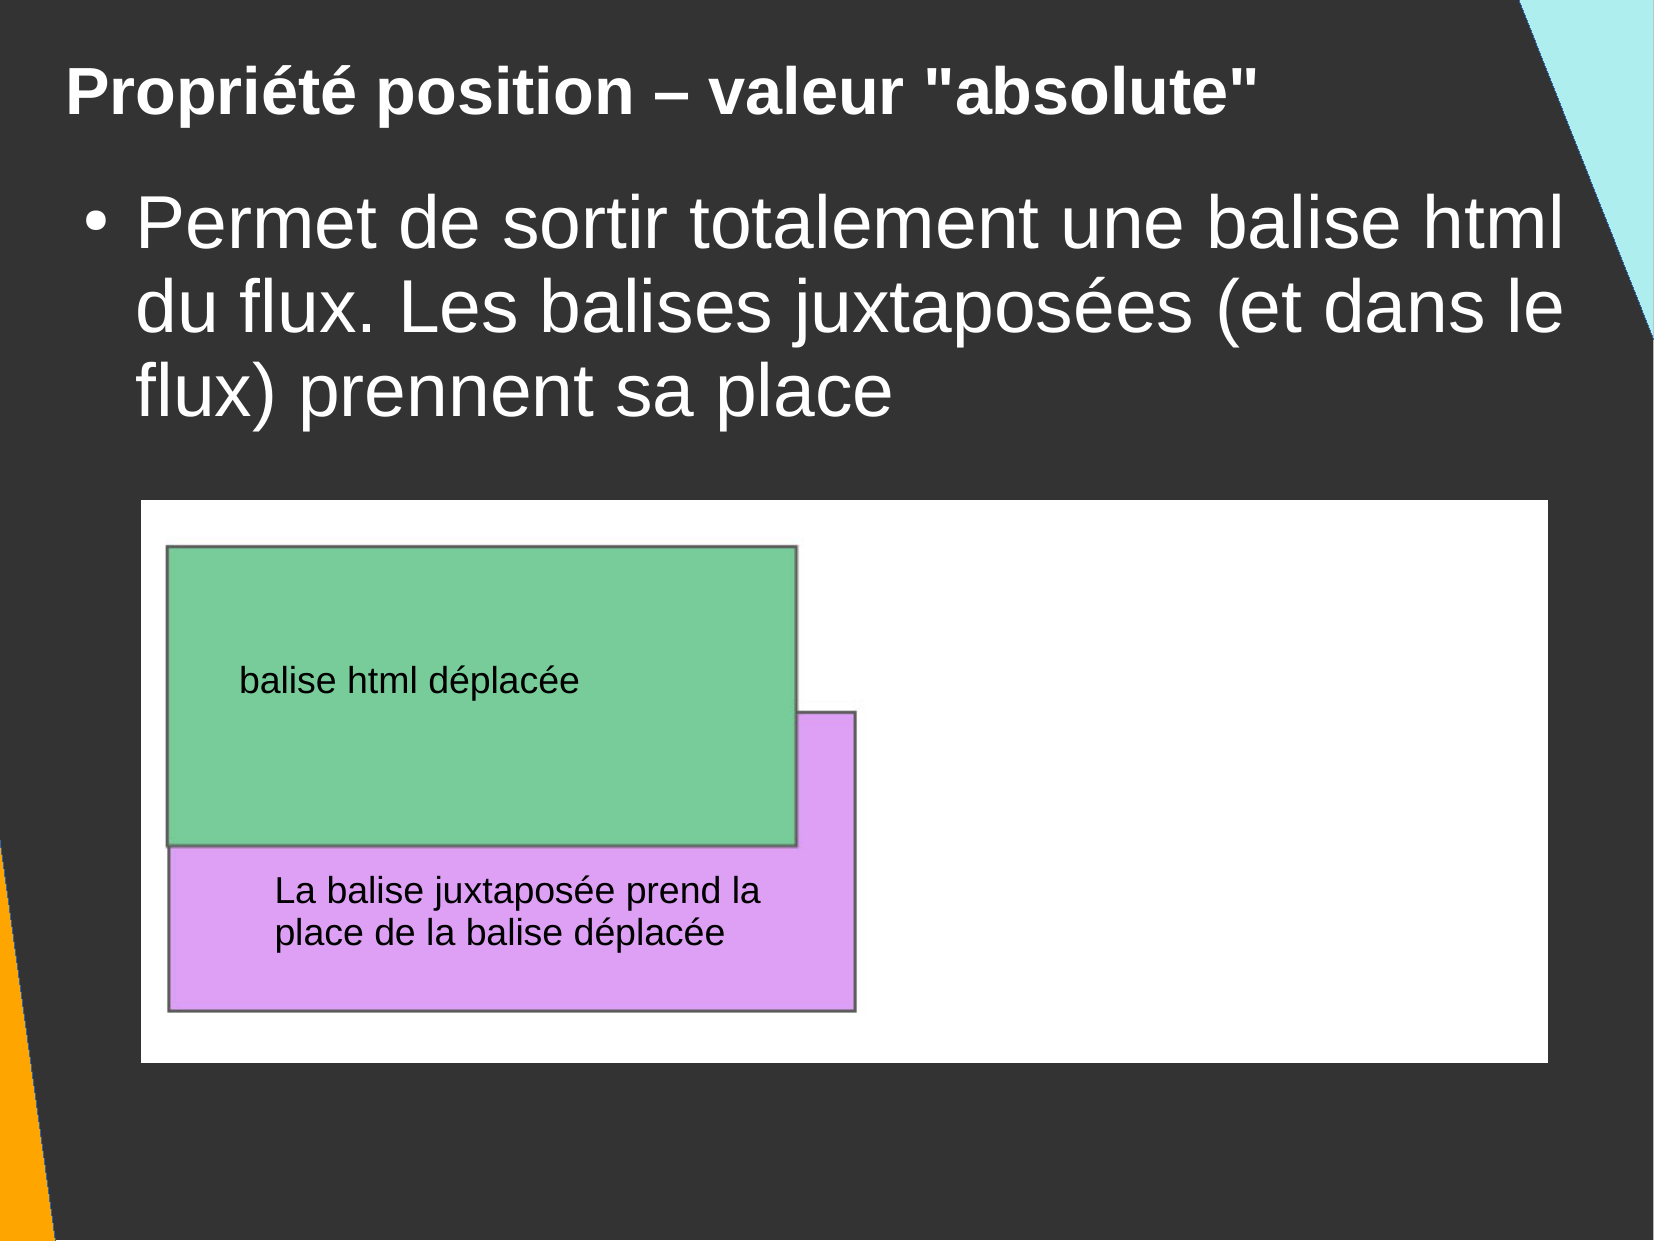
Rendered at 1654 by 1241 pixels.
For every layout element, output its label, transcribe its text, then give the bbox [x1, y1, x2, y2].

text_box La balise juxtaposée prend la place de la balise déplacée [259, 862, 804, 962]
text_box [0, 839, 56, 1241]
text_box [1519, 0, 1654, 340]
text_box balise html déplacée [224, 651, 603, 709]
title Propriété position – valeur "absolute" [64, 54, 1553, 135]
picture [141, 500, 1548, 1063]
list Permet de sortir totalement une balise html du flux. Les balises juxtaposées (et dans le flux) prennent sa place [64, 180, 1604, 449]
